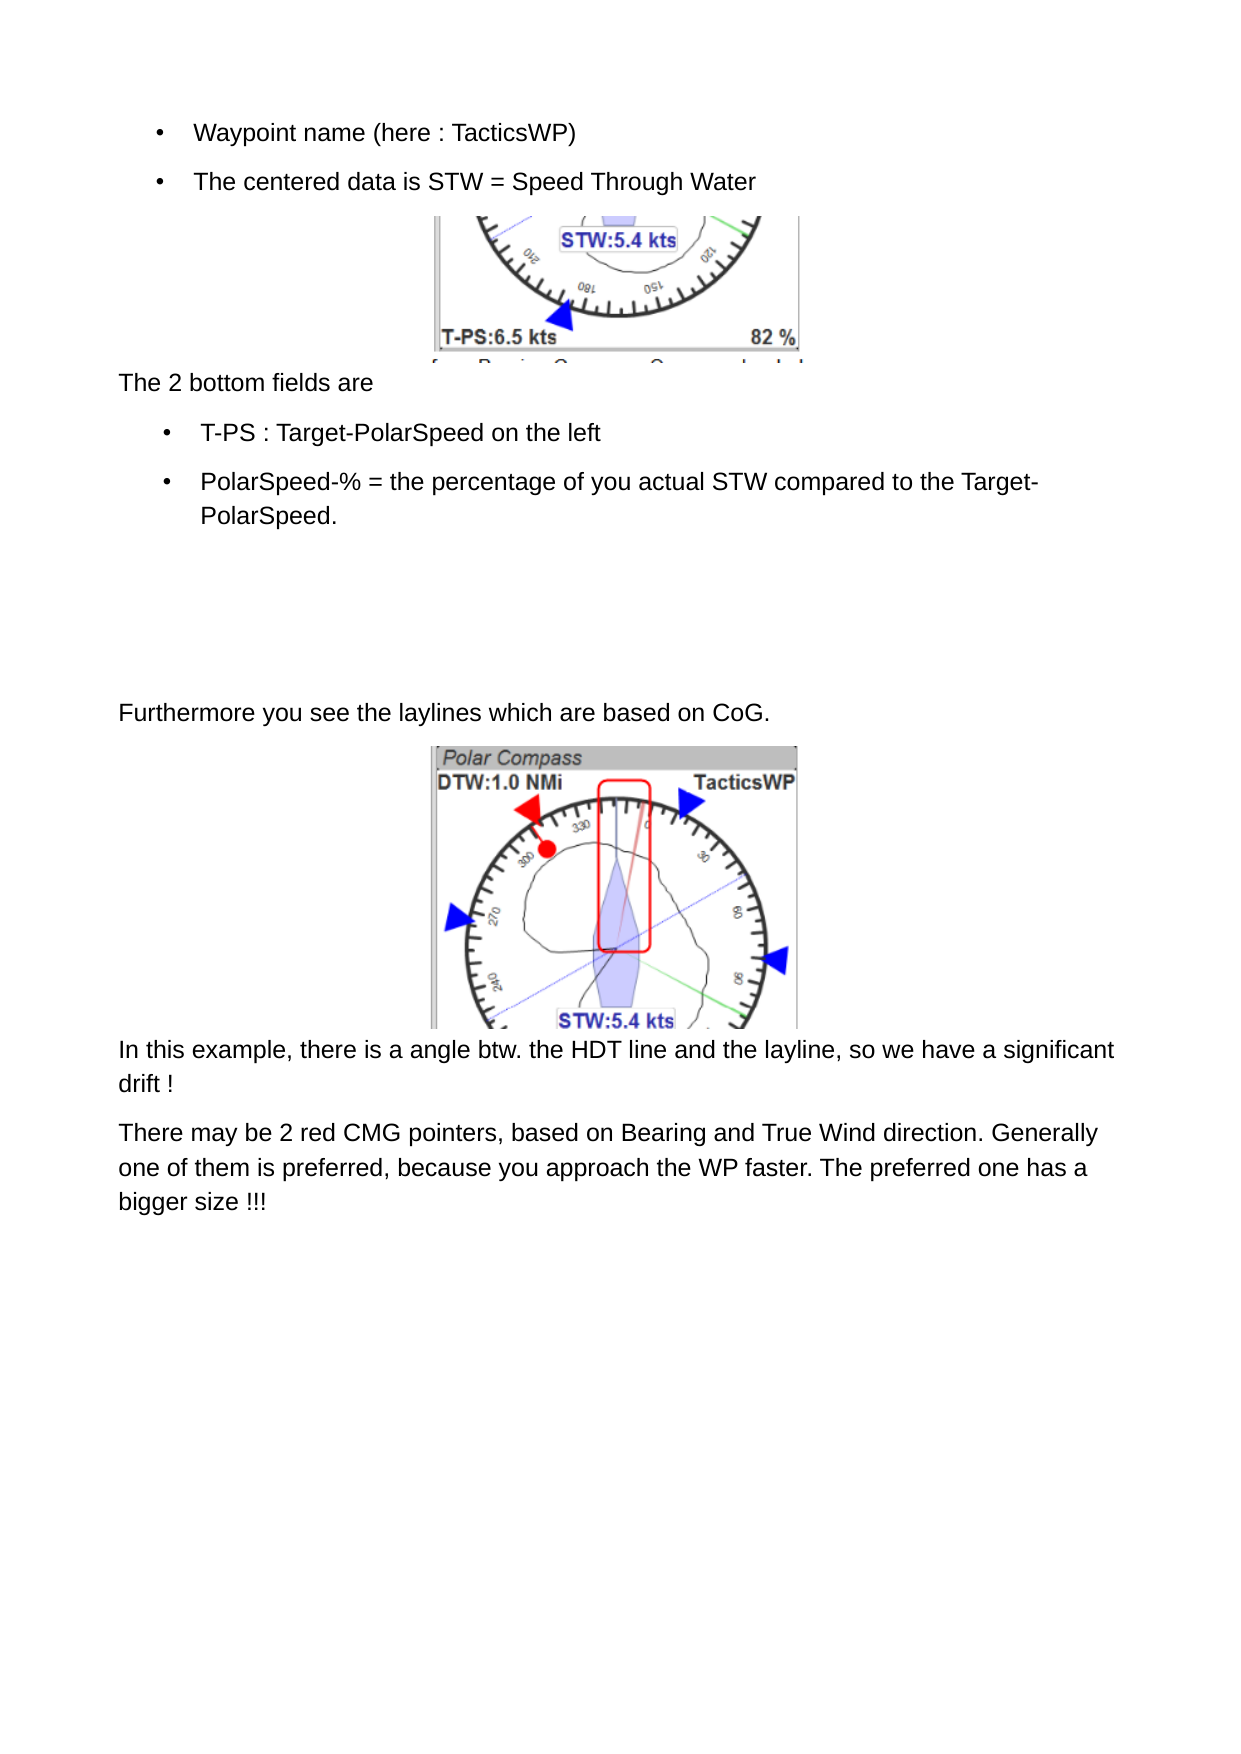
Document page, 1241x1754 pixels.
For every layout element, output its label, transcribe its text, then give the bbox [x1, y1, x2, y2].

picture [428, 216, 812, 363]
list T-PS : Target-PolarSpeed on the left [163, 417, 1122, 446]
text In this example, there is a angle btw. the HDT line and the layline, so we have a significant drift ! [118, 1029, 1122, 1098]
text There may be 2 red CMG pointers, based on Bearing and True Wind direction. Generally one of them is preferred, because you approach the WP faster. The preferred one has a bigger size !!! [118, 1118, 1122, 1216]
list Waypoint name (here : TacticsWP) [156, 118, 1122, 147]
list PolarSpeed-% = the percentage of you actual STW compared to the Target-PolarSpeed. [163, 467, 1122, 530]
picture [427, 746, 814, 1029]
text The 2 bottom fields are [118, 363, 1122, 397]
text Furthermore you see the laylines which are based on CoG. [118, 697, 1122, 726]
list The centered data is STW = Speed Through Water [156, 167, 1122, 196]
